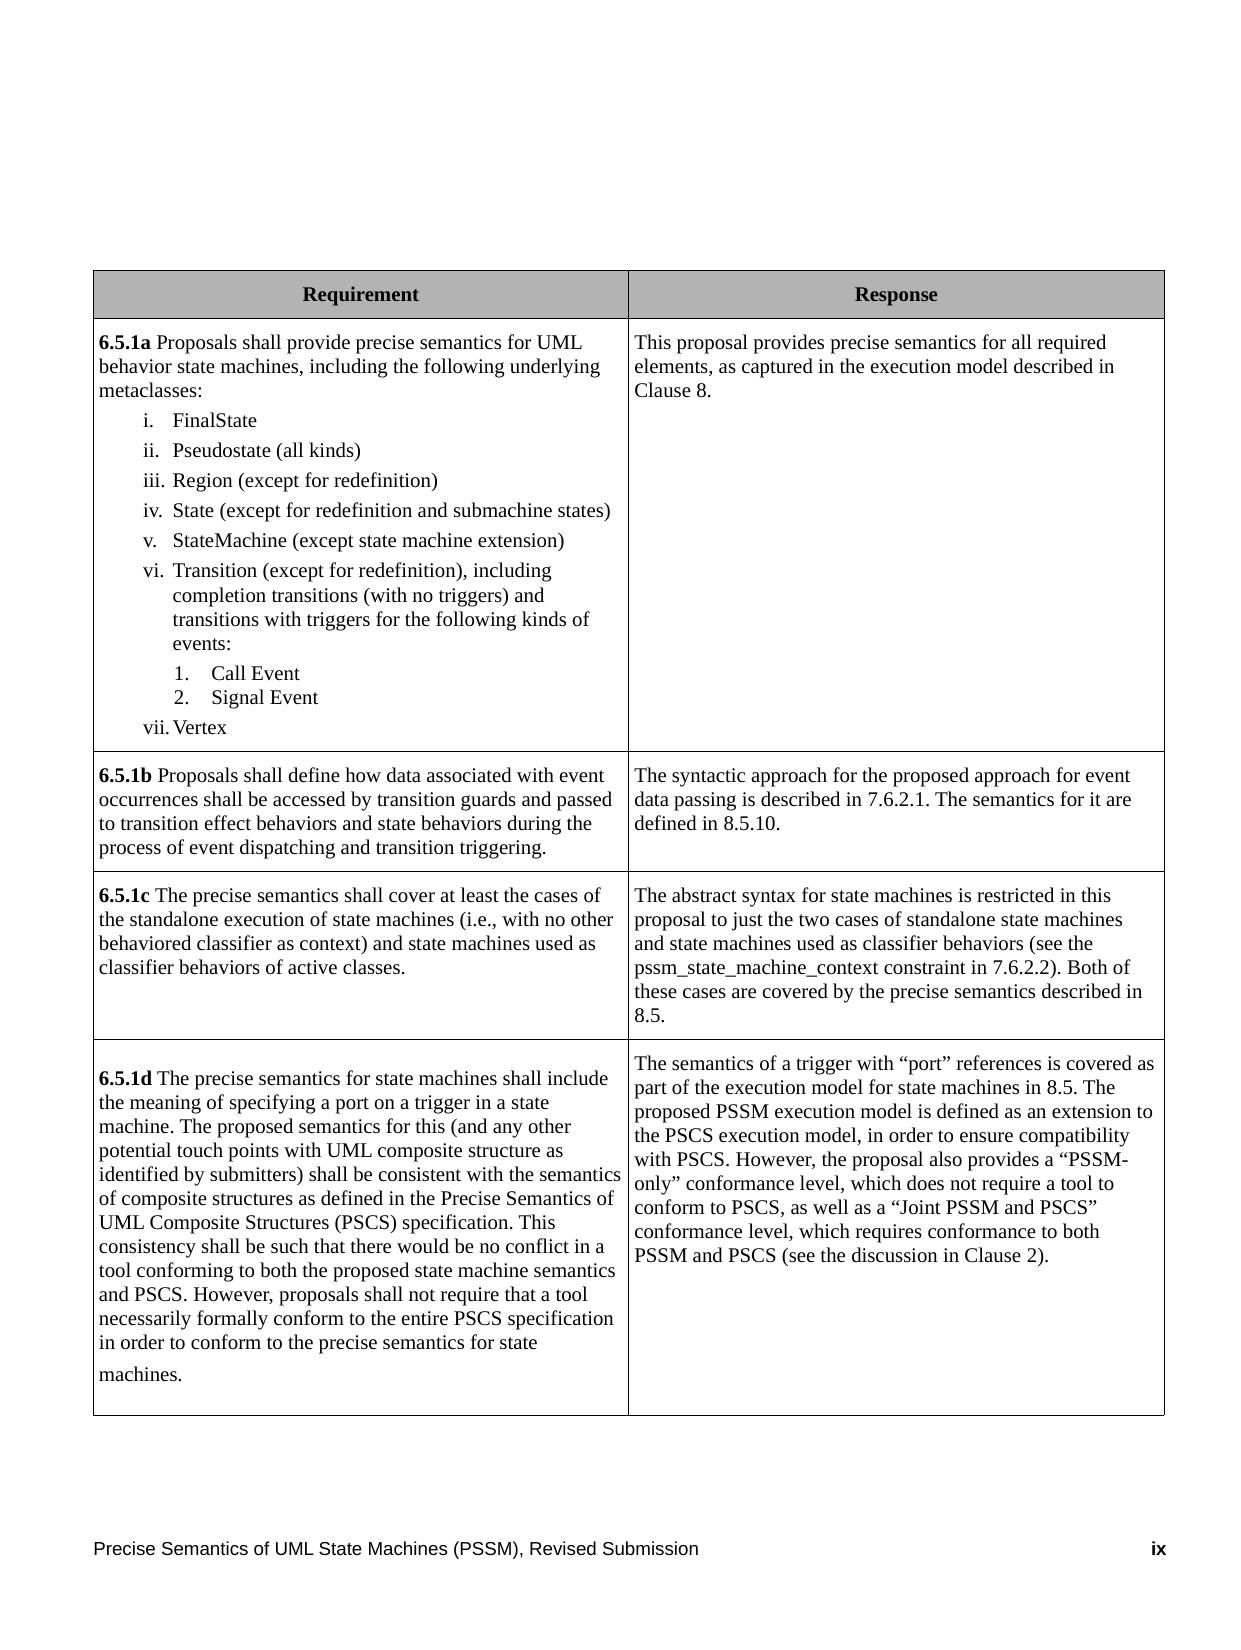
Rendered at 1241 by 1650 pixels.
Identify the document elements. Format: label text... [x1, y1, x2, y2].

table_cell 6.5.1b Proposals shall define how data associated with event occurrences shall be accessed by transition guards and passed to transition effect behaviors and state behaviors during the process of event dispatching and transition triggering. [94, 752, 628, 871]
table_header Response [629, 271, 1164, 318]
table_header Requirement [94, 271, 628, 318]
table_cell The abstract syntax for state machines is restricted in this proposal to just the two cases of standalone state machines and state machines used as classifier behaviors (see the pssm_state_machine_context constraint in 7.6.2.2). Both of these cases are covered by the precise semantics described in 8.5. [629, 872, 1164, 1039]
table_cell The semantics of a trigger with “port” references is covered as part of the execution model for state machines in 8.5. The proposed PSSM execution model is defined as an extension to the PSCS execution model, in order to ensure compatibility with PSCS. However, the proposal also provides a “PSSM-only” conformance level, which does not require a tool to conform to PSCS, as well as a “Joint PSSM and PSCS” conformance level, which requires conformance to both PSSM and PSCS (see the discussion in Clause 2). [629, 1040, 1164, 1415]
table_cell This proposal provides precise semantics for all required elements, as captured in the execution model described in Clause 8. [629, 319, 1164, 751]
table_cell 6.5.1c The precise semantics shall cover at least the cases of the standalone execution of state machines (i.e., with no other behaviored classifier as context) and state machines used as classifier behaviors of active classes. [94, 872, 628, 1039]
table_cell The syntactic approach for the proposed approach for event data passing is described in 7.6.2.1. The semantics for it are defined in 8.5.10. [629, 752, 1164, 871]
table_cell 6.5.1d The precise semantics for state machines shall include the meaning of specifying a port on a trigger in a state machine. The proposed semantics for this (and any other potential touch points with UML composite structure as identified by submitters) shall be consistent with the semantics of composite structures as defined in the Precise Semantics of UML Composite Structures (PSCS) specification. This consistency shall be such that there would be no conflict in a tool conforming to both the proposed state machine semantics and PSCS. However, proposals shall not require that a tool necessarily formally conform to the entire PSCS specification in order to conform to the precise semantics for state machines. [94, 1040, 628, 1415]
table_cell 6.5.1a Proposals shall provide precise semantics for UML behavior state machines, including the following underlying metaclasses: FinalState Pseudostate (all kinds) Region (except for redefinition) State (except for redefinition and submachine states) StateMachine (except state machine extension) Transition (except for redefinition), including completion transitions (with no triggers) and transitions with triggers for the following kinds of events: Call Event Signal Event Vertex [94, 319, 628, 751]
